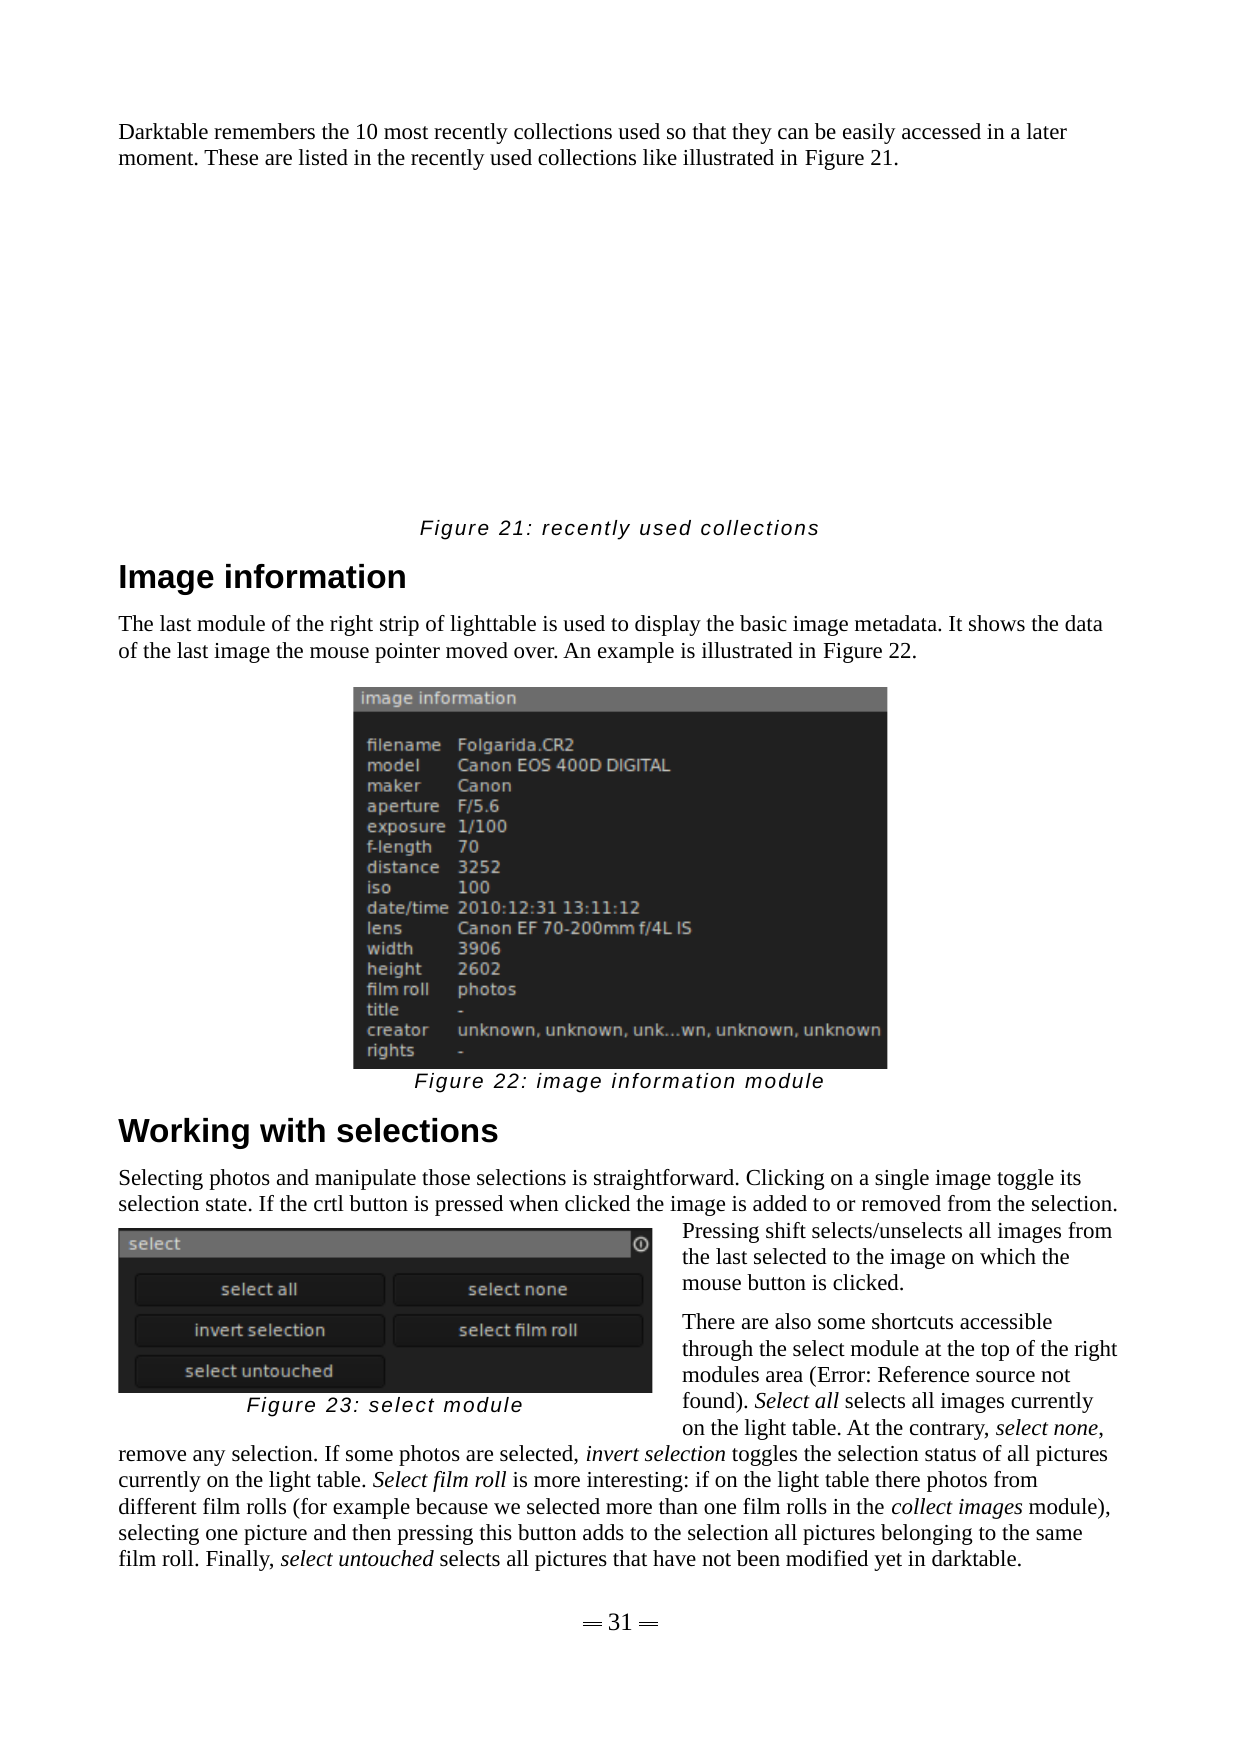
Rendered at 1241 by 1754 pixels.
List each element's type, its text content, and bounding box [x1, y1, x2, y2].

text Figure 23: select module [118, 1393, 652, 1417]
subtitle Image information [118, 213, 1122, 596]
picture [353, 687, 888, 1069]
subtitle Working with selections [118, 1069, 1122, 1149]
text The last module of the right strip of lighttable is used to display the basic image metadata. It shows the data of the last image the mouse pointer moved over. An example is illustrated in Figure 22. [118, 611, 1122, 663]
text Selecting photos and manipulate those selections is straightforward. Clicking on a single image toggle its selection state. If the crtl button is pressed when clicked the image is added to or removed from the selection. Pressing shift selects/unselects all images from the last selected to the image on which the mouse button is clicked. [118, 1164, 1122, 1296]
picture [118, 1228, 653, 1393]
subtitle [351, 183, 889, 195]
text Figure 21: recently used collections [351, 195, 889, 539]
text Darktable remembers the 10 most recently collections used so that they can be easily accessed in a later moment. These are listed in the recently used collections like illustrated in Figure 21. [118, 118, 1122, 171]
subtitle [353, 676, 887, 687]
text Figure 22: image information module [353, 1069, 887, 1093]
text There are also some shortcuts accessible through the select module at the top of the right modules area (Error: Reference source not found). Select all selects all images currently on the light table. At the contrary, select none, remove any selection. If some photos are selected, invert selection toggles the selection status of all pictures currently on the light table. Select film roll is more interesting: if on the light table there photos from different film rolls (for example because we selected more than one film rolls in the collect images module), selecting one picture and then pressing this button adds to the selection all pictures belonging to the same film roll. Finally, select untouched selects all pictures that have not been modified yet in darktable. [118, 1308, 1122, 1572]
